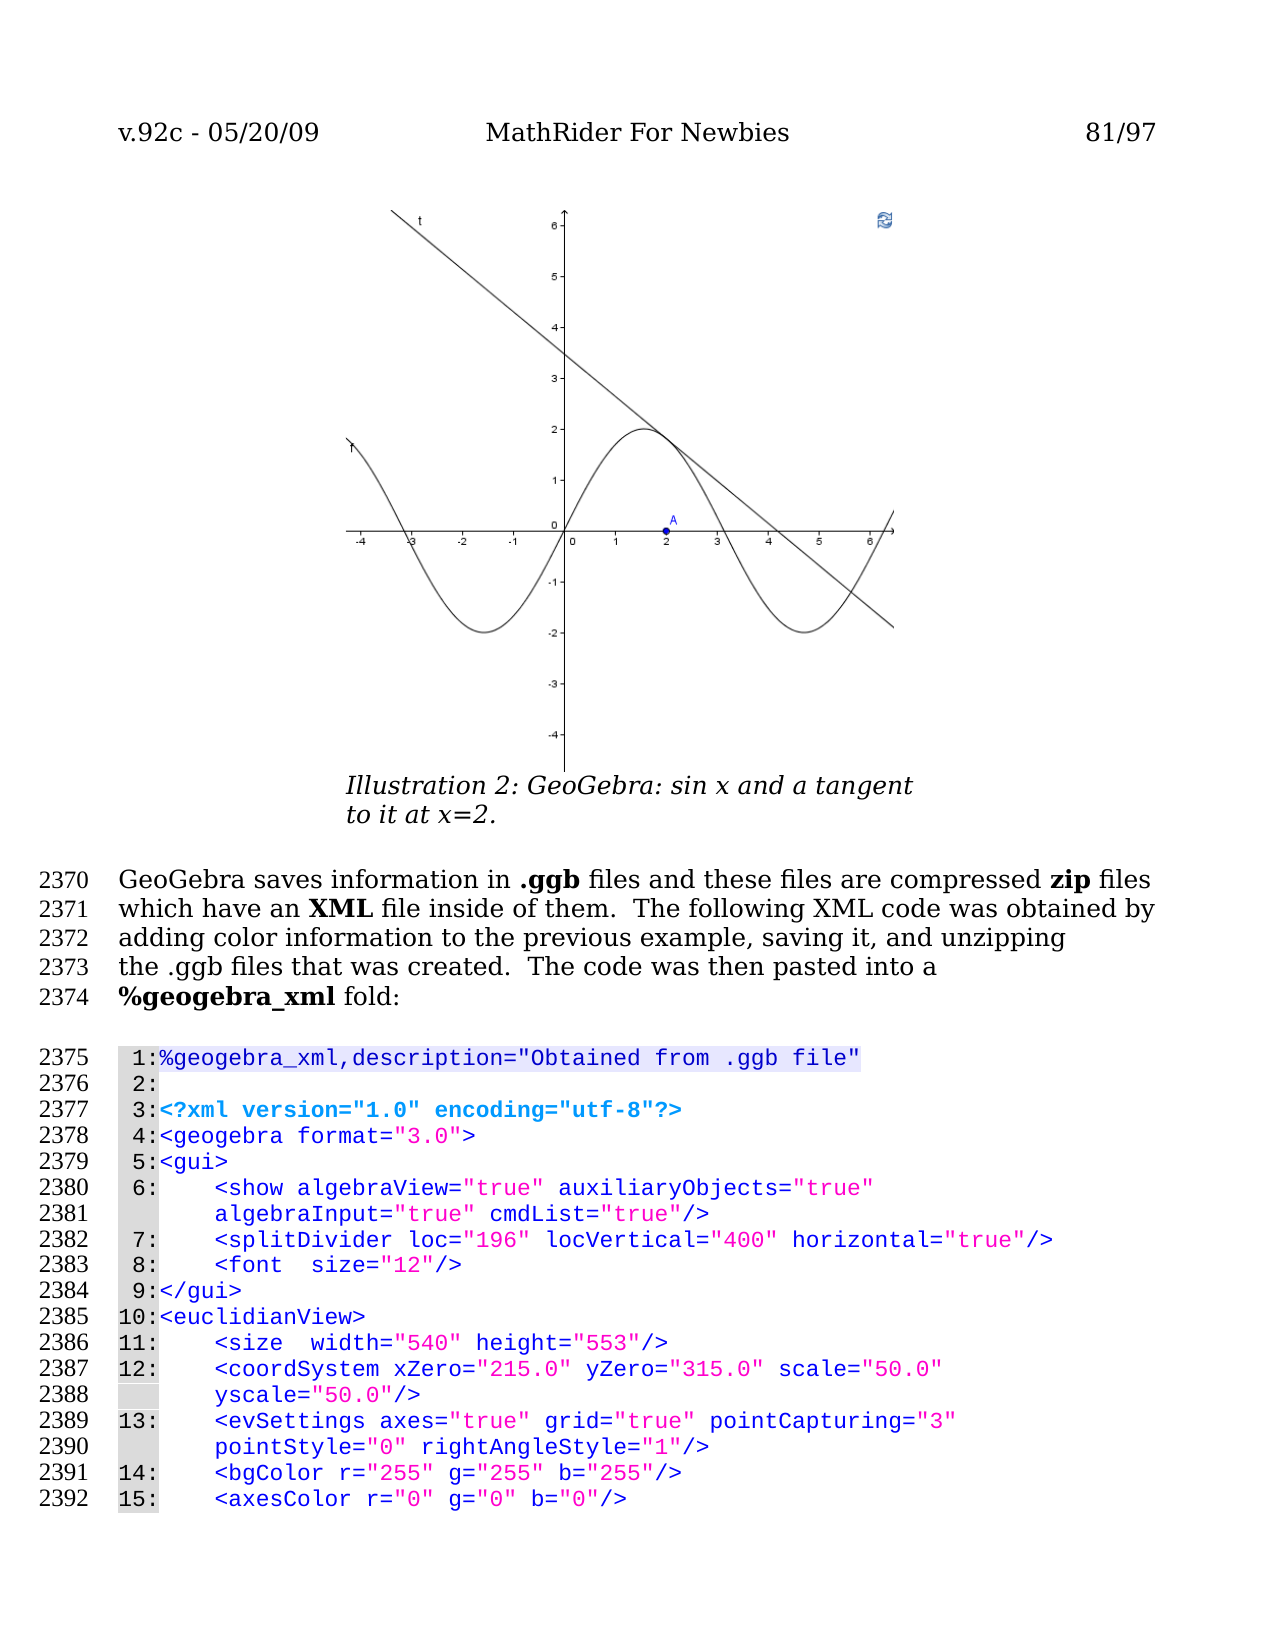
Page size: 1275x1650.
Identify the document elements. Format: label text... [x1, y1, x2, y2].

text 10:<euclidianView> [118, 1306, 1157, 1332]
text 15: <axesColor r="0" g="0" b="0"/> [118, 1487, 1157, 1513]
text Illustration 2: GeoGebra: sin x and a tangent to it at x=2. [346, 223, 929, 829]
text 8: <font size="12"/> [118, 1254, 1157, 1280]
text algebraInput="true" cmdList="true"/> [118, 1202, 1157, 1228]
text 12: <coordSystem xZero="215.0" yZero="315.0" scale="50.0" [118, 1358, 1157, 1383]
text 6: <show algebraView="true" auxiliaryObjects="true" [118, 1176, 1157, 1202]
text 13: <evSettings axes="true" grid="true" pointCapturing="3" [118, 1409, 1157, 1435]
text 7: <splitDivider loc="196" locVertical="400" horizontal="true"/> [118, 1228, 1157, 1254]
text pointStyle="0" rightAngleStyle="1"/> [118, 1435, 1157, 1461]
text 2: [118, 1072, 1157, 1098]
text 1:%geogebra_xml,description="Obtained from .ggb file" [118, 1046, 1157, 1072]
text 3:<?xml version="1.0" encoding="utf-8"?> [118, 1098, 1157, 1124]
text 5:<gui> [118, 1150, 1157, 1176]
text 9:</gui> [118, 1280, 1157, 1306]
text 11: <size width="540" height="553"/> [118, 1332, 1157, 1358]
text yscale="50.0"/> [118, 1383, 1157, 1409]
text 4:<geogebra format="3.0"> [118, 1124, 1157, 1150]
text 14: <bgColor r="255" g="255" b="255"/> [118, 1461, 1157, 1487]
text GeoGebra saves information in .ggb files and these files are compressed zip files which have an XML file inside of them. The following XML code was obtained by adding color information to the previous example, saving it, and unzipping the .ggb files that was created. The code was then pasted into a %geogebra_xml fold: [118, 865, 1157, 1011]
